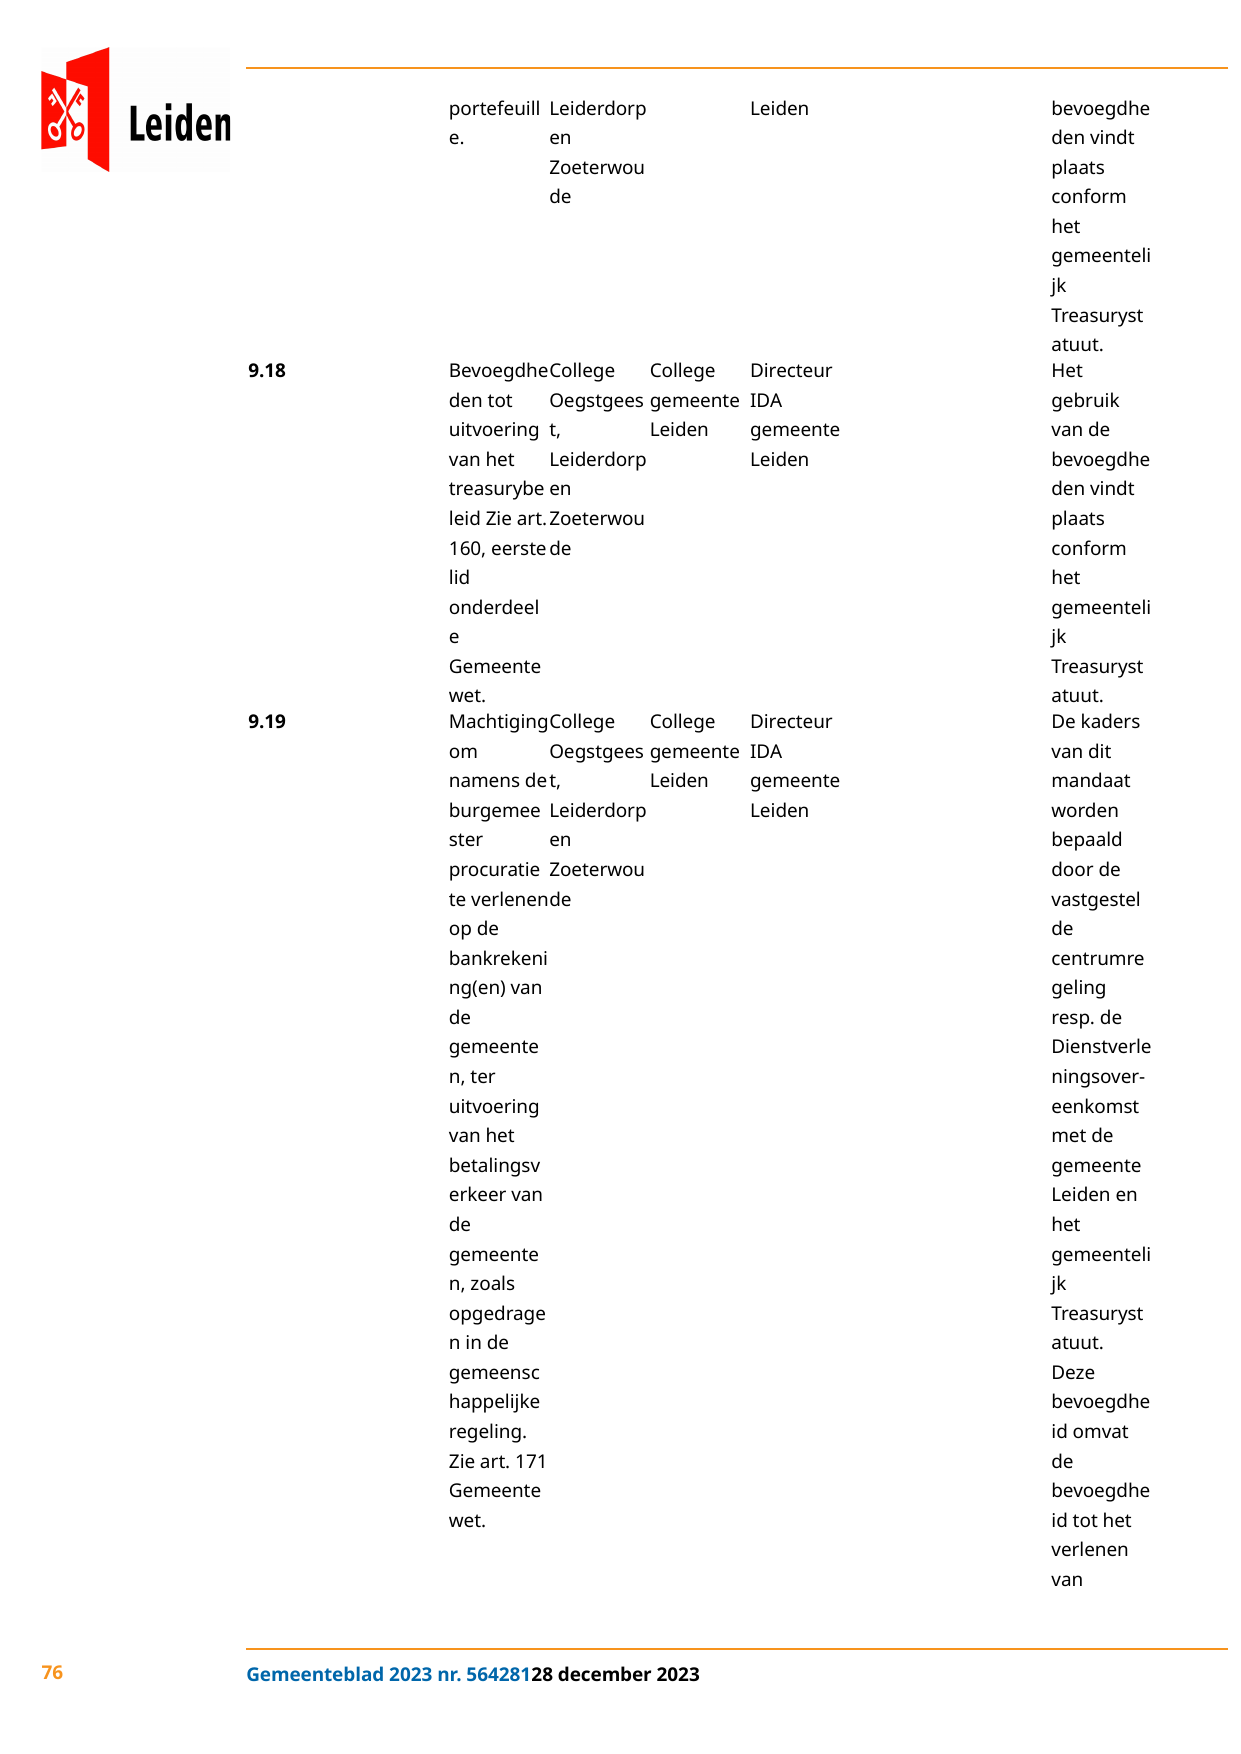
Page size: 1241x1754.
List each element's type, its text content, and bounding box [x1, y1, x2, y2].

table_cell [951, 95, 1051, 357]
table_cell bevoegdheden vindt plaats conform het gemeentelijk Treasurystatuut. [1051, 95, 1152, 357]
table_cell [348, 708, 449, 1592]
table_cell Directeur IDA gemeente Leiden [750, 708, 850, 1592]
table_cell De kaders van dit mandaat worden bepaald door de vastgestelde centrumregeling resp. de Dienstverleningsover-eenkomst met de gemeente Leiden en het gemeentelijk Treasurystatuut. Deze bevoegdheid omvat de bevoegdheid tot het verlenen van [1051, 708, 1152, 1592]
table_cell College gemeente Leiden [650, 357, 750, 708]
table_cell College gemeente Leiden [650, 708, 750, 1592]
table_cell College Oegstgeest, Leiderdorp en Zoeterwoude [549, 357, 649, 708]
table_cell Directeur IDA gemeente Leiden [750, 357, 850, 708]
table_cell [348, 357, 449, 708]
table_cell [951, 708, 1051, 1592]
table_cell Het gebruik van de bevoegdheden vindt plaats conform het gemeentelijk Treasurystatuut. [1051, 357, 1152, 708]
table_cell Leiden [750, 95, 850, 357]
table_cell portefeuille. [449, 95, 549, 357]
picture [41, 47, 231, 172]
table_cell [850, 357, 951, 708]
table_cell [850, 708, 951, 1592]
table_cell College Oegstgeest, Leiderdorp en Zoeterwoude [549, 708, 649, 1592]
table_cell Leiderdorp en Zoeterwoude [549, 95, 649, 357]
table_cell [348, 95, 449, 357]
table_cell Machtiging om namens de burgemeester procuratie te verlenen op de bankrekening(en) van de gemeenten, ter uitvoering van het betalingsverkeer van de gemeenten, zoals opgedragen in de gemeenschappelijke regeling. Zie art. 171 Gemeentewet. [449, 708, 549, 1592]
table_cell 9.19 [248, 708, 348, 1592]
table_cell [650, 95, 750, 357]
table_cell [850, 95, 951, 357]
table_cell [248, 95, 348, 357]
table_cell Bevoegdheden tot uitvoering van het treasurybeleid Zie art. 160, eerste lid onderdeel e Gemeentewet. [449, 357, 549, 708]
table_cell [951, 357, 1051, 708]
table_cell 9.18 [248, 357, 348, 708]
